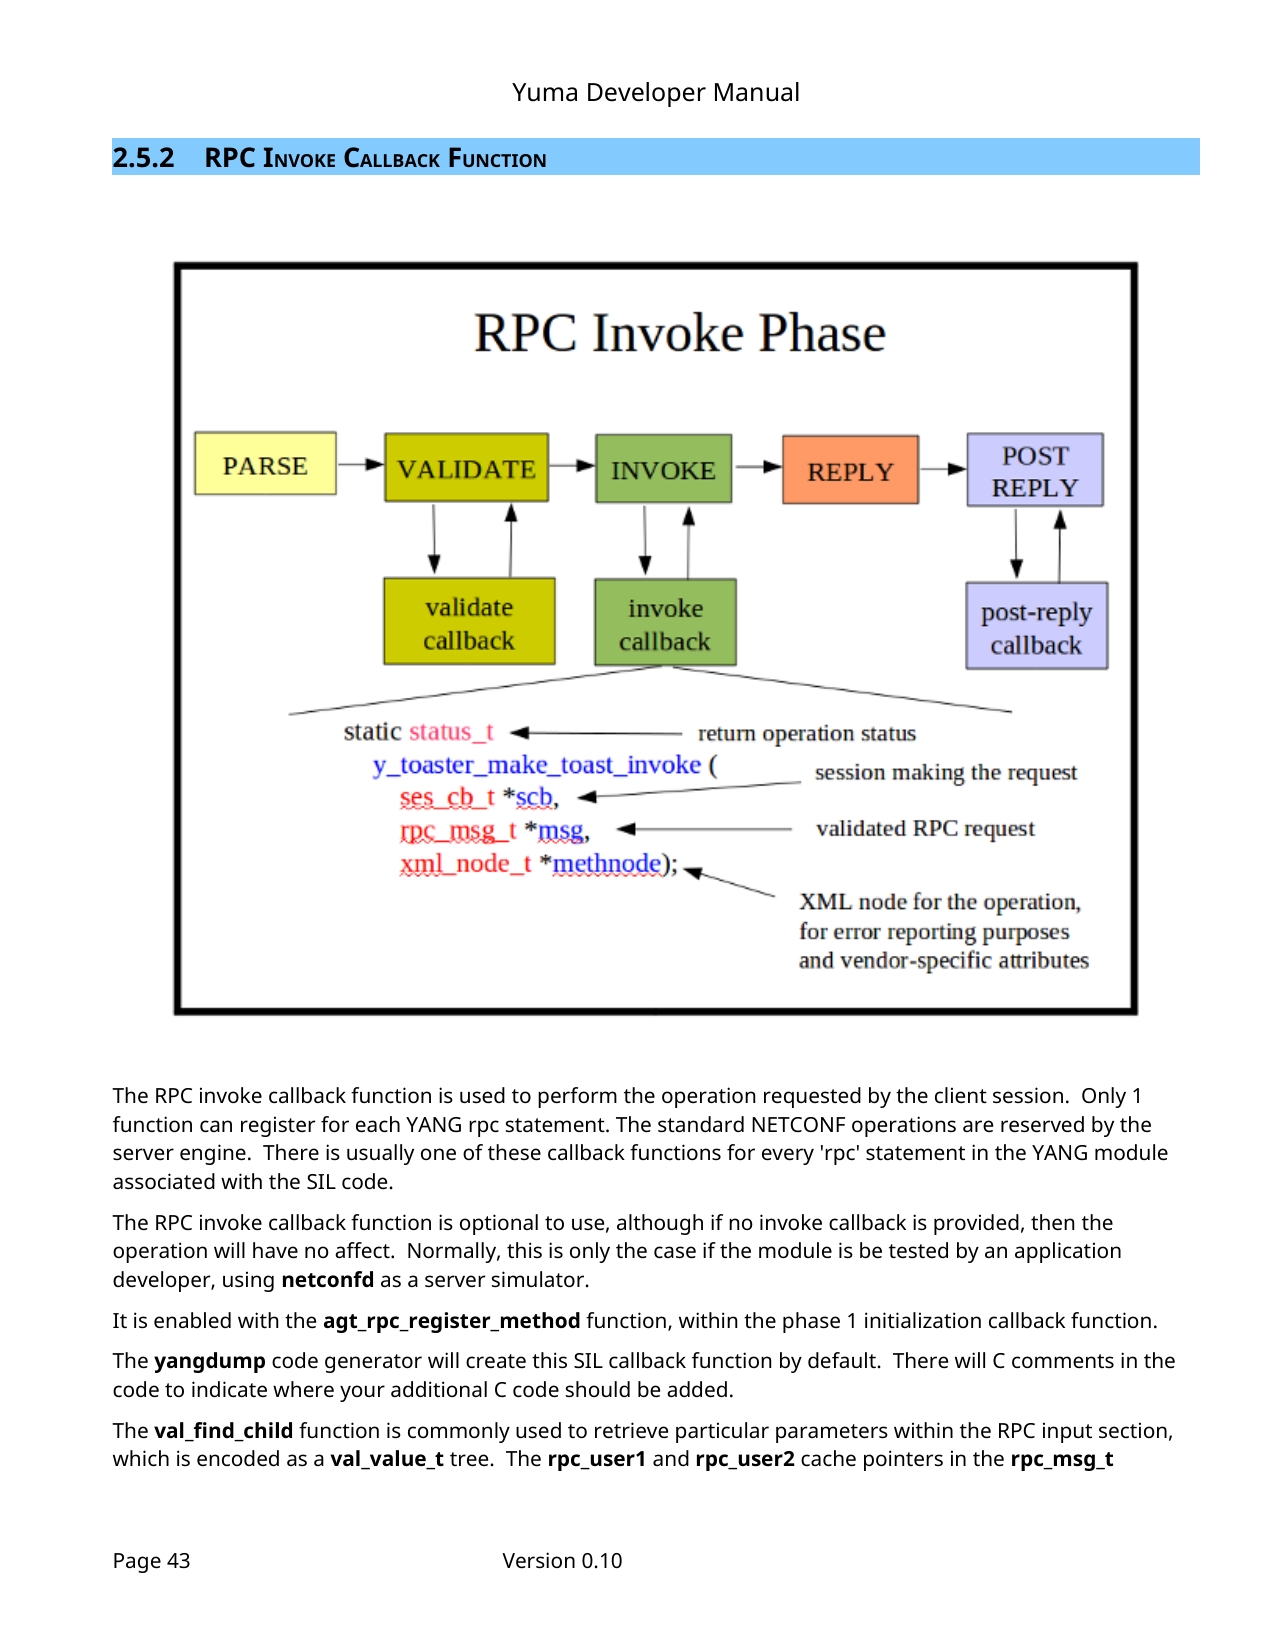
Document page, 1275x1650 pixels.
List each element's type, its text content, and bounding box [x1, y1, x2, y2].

text The yangdump code generator will create this SIL callback function by default. There will C comments in the code to indicate where your additional C code should be added. [112, 1347, 1200, 1403]
text The RPC invoke callback function is optional to use, although if no invoke callback is provided, then the operation will have no affect. Normally, this is only the case if the module is be tested by an application developer, using netconfd as a server simulator. [112, 1208, 1200, 1293]
text It is enabled with the agt_rpc_register_method function, within the phase 1 initialization callback function. [112, 1306, 1200, 1334]
text The RPC invoke callback function is used to perform the operation requested by the client session. Only 1 function can register for each YANG rpc statement. The standard NETCONF operations are reserved by the server engine. There is usually one of these callback functions for every 'rpc' statement in the YANG module associated with the SIL code. [112, 1082, 1200, 1195]
text The val_find_child function is commonly used to retrieve particular parameters within the RPC input section, which is encoded as a val_value_t tree. The rpc_user1 and rpc_user2 cache pointers in the rpc_msg_t [112, 1416, 1200, 1473]
subtitle RPC Invoke Callback Function [112, 138, 1200, 175]
picture [148, 245, 1164, 1041]
